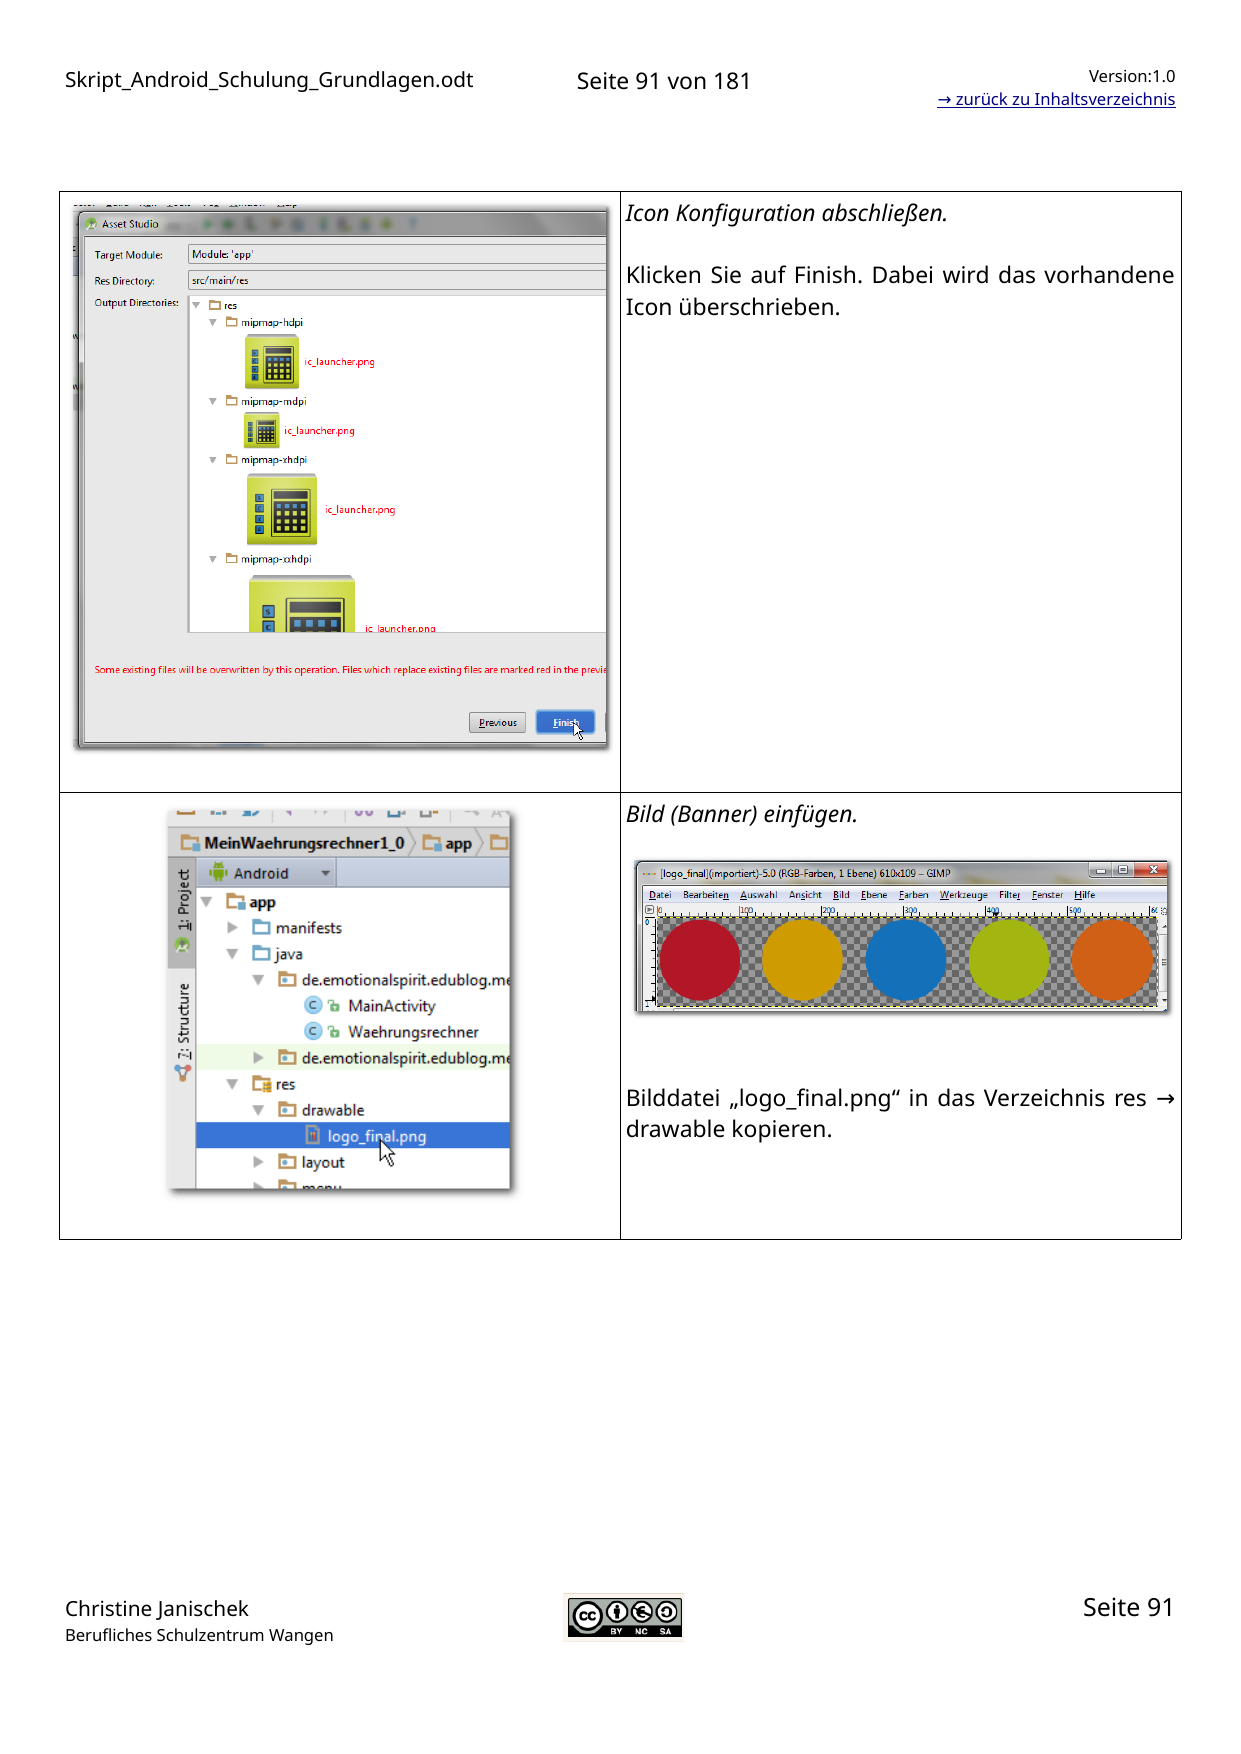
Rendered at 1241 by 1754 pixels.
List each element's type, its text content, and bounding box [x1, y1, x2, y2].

picture [155, 798, 524, 1203]
table_cell Icon Konfiguration abschließen. Klicken Sie auf Finish. Dabei wird das vorhandene Icon überschrieben. [621, 192, 1181, 792]
picture [64, 196, 615, 756]
picture [563, 1592, 685, 1642]
table_cell Bild (Banner) einfügen. Bilddatei „logo_final.png“ in das Verzeichnis res → drawable kopieren. [621, 793, 1181, 1239]
table_cell [60, 793, 620, 1239]
table_cell [60, 192, 620, 792]
picture [625, 851, 1176, 1020]
